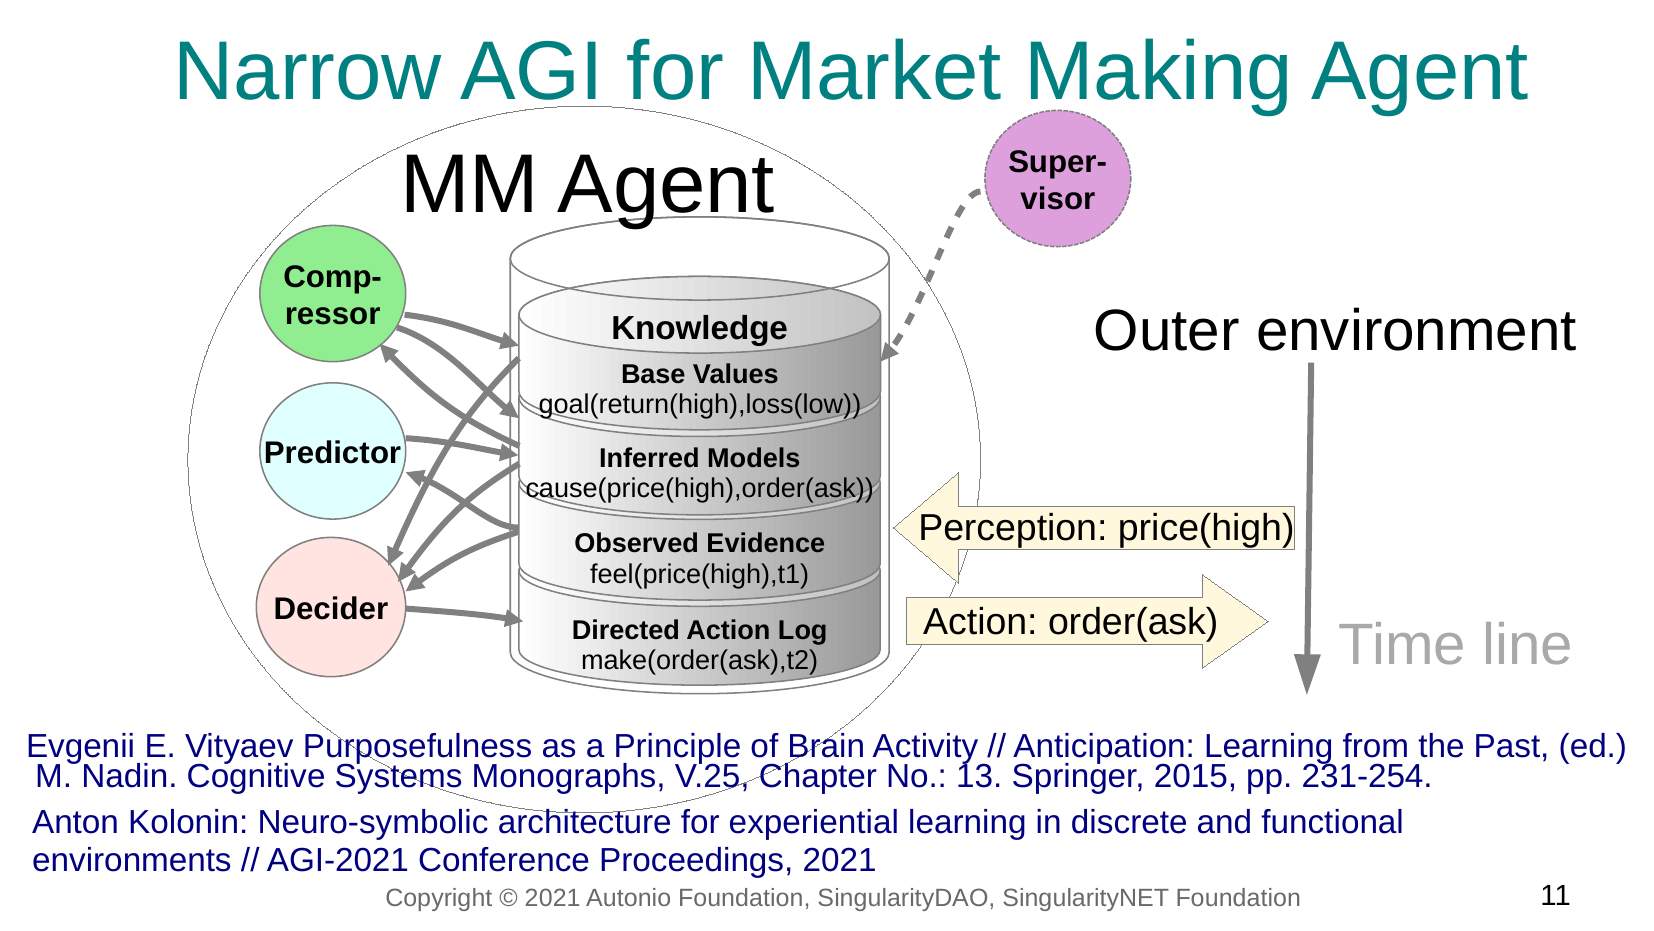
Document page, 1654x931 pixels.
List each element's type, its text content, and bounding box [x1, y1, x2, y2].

text_box Anton Kolonin: Neuro-symbolic architecture for experiential learning in discrete and functional environments // AGI-2021 Conference Proceedings, 2021 [17, 796, 1642, 865]
text_box [471, 474, 510, 523]
text_box [472, 397, 510, 437]
text_box Knowledge [510, 260, 890, 694]
text_box Action: order(ask) [906, 574, 1269, 669]
text_box [401, 539, 510, 614]
text_box [493, 373, 510, 404]
text_box Evgenii E. Vityaev Purposefulness as a Principle of Brain Activity // Anticipation: Learning from the Past, (ed.) M. Nadin. Cognitive Systems Monographs, V.25, Chapter No.: 13. Springer, 2015, pp. 231-254. [11, 720, 1654, 815]
text_box [383, 330, 482, 413]
text_box [399, 312, 510, 386]
text_box [959, 550, 968, 575]
text_box MM Agent [385, 129, 791, 244]
text_box Comp- ressor [259, 225, 406, 362]
text_box [187, 154, 981, 720]
text_box Decider [256, 537, 406, 677]
text_box Narrow AGI for Market Making Agent [0, 2, 1654, 139]
text_box Outer environment [1079, 290, 1593, 376]
text_box Predictor [259, 382, 406, 520]
text_box Super- visor [984, 110, 1131, 247]
text_box [391, 486, 459, 575]
text_box [412, 508, 510, 577]
text_box [434, 447, 510, 498]
text_box [457, 423, 510, 449]
text_box Perception: price(high) [893, 472, 1295, 584]
text_box [443, 106, 725, 129]
text_box Time line [1323, 604, 1589, 689]
